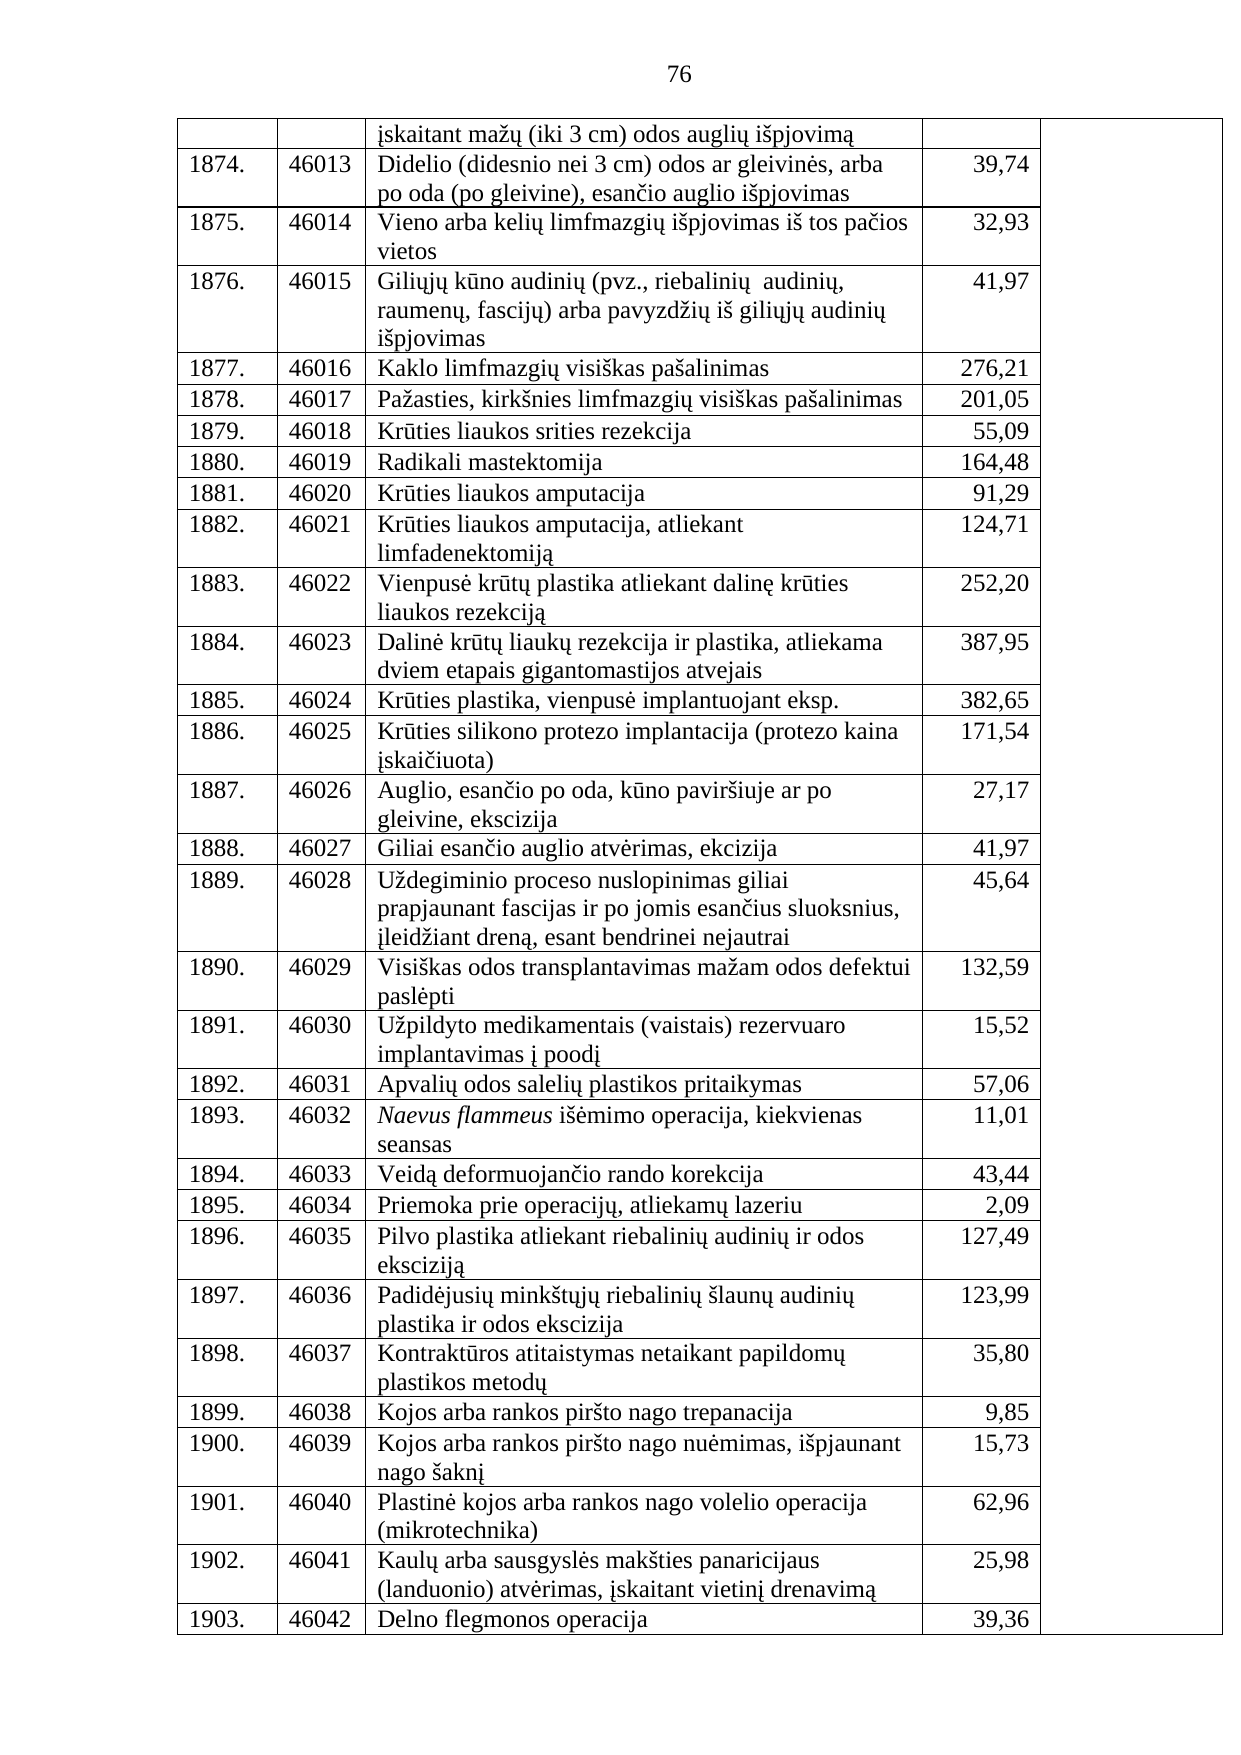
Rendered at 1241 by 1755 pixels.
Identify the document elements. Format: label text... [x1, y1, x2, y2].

table_cell 39,36 [923, 1604, 1040, 1634]
table_cell 1893. [178, 1100, 277, 1158]
table_cell 46041 [278, 1545, 365, 1603]
table_cell 1888. [178, 834, 277, 864]
table_cell Užpildyto medikamentais (vaistais) rezervuaro implantavimas į poodį [366, 1011, 922, 1068]
table_cell Padidėjusių minkštųjų riebalinių šlaunų audinių plastika ir odos ekscizija [366, 1280, 922, 1337]
table_cell 1898. [178, 1339, 277, 1396]
table_cell Plastinė kojos arba rankos nago volelio operacija (mikrotechnika) [366, 1487, 922, 1544]
table_cell Kojos arba rankos piršto nago nuėmimas, išpjaunant nago šaknį [366, 1428, 922, 1486]
table_cell 39,74 [923, 149, 1040, 206]
table_cell 46014 [278, 208, 365, 265]
table_cell 1885. [178, 685, 277, 715]
table_cell 1877. [178, 353, 277, 383]
table_cell 1886. [178, 716, 277, 774]
table_cell 46033 [278, 1159, 365, 1189]
table_cell 46030 [278, 1011, 365, 1068]
table_cell Vienpusė krūtų plastika atliekant dalinę krūties liaukos rezekciją [366, 568, 922, 626]
table_cell 46029 [278, 952, 365, 1009]
table_cell 1879. [178, 416, 277, 446]
table_cell Giliųjų kūno audinių (pvz., riebalinių audinių, raumenų, fascijų) arba pavyzdžių iš giliųjų audinių išpjovimas [366, 266, 922, 352]
table_cell 1903. [178, 1604, 277, 1634]
table_cell 1891. [178, 1011, 277, 1068]
table_cell 46021 [278, 510, 365, 567]
table_cell 46040 [278, 1487, 365, 1544]
table_cell Dalinė krūtų liaukų rezekcija ir plastika, atliekama dviem etapais gigantomastijos atvejais [366, 627, 922, 684]
table_cell 25,98 [923, 1545, 1040, 1603]
table_cell 57,06 [923, 1069, 1040, 1099]
table_cell 1897. [178, 1280, 277, 1337]
table_cell 43,44 [923, 1159, 1040, 1189]
table_cell 46023 [278, 627, 365, 684]
table_cell 252,20 [923, 568, 1040, 626]
table_cell 132,59 [923, 952, 1040, 1009]
table_cell 46016 [278, 353, 365, 383]
table_cell 1892. [178, 1069, 277, 1099]
table_cell Visiškas odos transplantavimas mažam odos defektui paslėpti [366, 952, 922, 1009]
table_cell [278, 119, 365, 148]
table_cell 1902. [178, 1545, 277, 1603]
table_cell Delno flegmonos operacija [366, 1604, 922, 1634]
table_cell [1041, 119, 1222, 1634]
table_cell 1895. [178, 1190, 277, 1220]
table_cell 1900. [178, 1428, 277, 1486]
table_cell 15,52 [923, 1011, 1040, 1068]
table_cell 1899. [178, 1397, 277, 1427]
table_cell 11,01 [923, 1100, 1040, 1158]
table_cell 1876. [178, 266, 277, 352]
table_cell Krūties liaukos amputacija [366, 478, 922, 508]
table_cell 46042 [278, 1604, 365, 1634]
table_cell Giliai esančio auglio atvėrimas, ekcizija [366, 834, 922, 864]
table_cell 32,93 [923, 208, 1040, 265]
table_cell Krūties liaukos amputacija, atliekant limfadenektomiją [366, 510, 922, 567]
table_cell 1878. [178, 385, 277, 415]
table_cell 1887. [178, 775, 277, 832]
table_cell 387,95 [923, 627, 1040, 684]
table_cell 1894. [178, 1159, 277, 1189]
table_cell 45,64 [923, 865, 1040, 951]
table_cell 171,54 [923, 716, 1040, 774]
table_cell 1875. [178, 208, 277, 265]
table_cell 46034 [278, 1190, 365, 1220]
table_cell Kojos arba rankos piršto nago trepanacija [366, 1397, 922, 1427]
table_cell 1890. [178, 952, 277, 1009]
table_cell 201,05 [923, 385, 1040, 415]
table_cell 127,49 [923, 1221, 1040, 1279]
table_cell 46028 [278, 865, 365, 951]
table_cell 46024 [278, 685, 365, 715]
table_cell 2,09 [923, 1190, 1040, 1220]
table_cell Auglio, esančio po oda, kūno paviršiuje ar po gleivine, ekscizija [366, 775, 922, 832]
table_cell 1874. [178, 149, 277, 206]
table_cell 46035 [278, 1221, 365, 1279]
table_cell 46036 [278, 1280, 365, 1337]
table_cell 55,09 [923, 416, 1040, 446]
table_cell [178, 119, 277, 148]
table_cell 46027 [278, 834, 365, 864]
table_cell Pilvo plastika atliekant riebalinių audinių ir odos eksciziją [366, 1221, 922, 1279]
table_cell 46013 [278, 149, 365, 206]
table_cell Krūties liaukos srities rezekcija [366, 416, 922, 446]
table_cell 46032 [278, 1100, 365, 1158]
table_cell 27,17 [923, 775, 1040, 832]
table_cell 382,65 [923, 685, 1040, 715]
table_cell Veidą deformuojančio rando korekcija [366, 1159, 922, 1189]
table_cell Krūties plastika, vienpusė implantuojant eksp. [366, 685, 922, 715]
table_cell Pažasties, kirkšnies limfmazgių visiškas pašalinimas [366, 385, 922, 415]
table_cell 1889. [178, 865, 277, 951]
table_cell Vieno arba kelių limfmazgių išpjovimas iš tos pačios vietos [366, 208, 922, 265]
table_cell įskaitant mažų (iki 3 cm) odos auglių išpjovimą [366, 119, 922, 148]
table_cell 1896. [178, 1221, 277, 1279]
table_cell 91,29 [923, 478, 1040, 508]
table_cell 1883. [178, 568, 277, 626]
table_cell 1880. [178, 447, 277, 477]
table_cell 1882. [178, 510, 277, 567]
table_cell 46031 [278, 1069, 365, 1099]
table_cell Radikali mastektomija [366, 447, 922, 477]
table_cell Kontraktūros atitaistymas netaikant papildomų plastikos metodų [366, 1339, 922, 1396]
table_cell 46015 [278, 266, 365, 352]
table_cell Apvalių odos salelių plastikos pritaikymas [366, 1069, 922, 1099]
table_cell 46017 [278, 385, 365, 415]
table_cell 1884. [178, 627, 277, 684]
table_cell 46026 [278, 775, 365, 832]
table_cell 46022 [278, 568, 365, 626]
table_cell 41,97 [923, 834, 1040, 864]
table_cell 35,80 [923, 1339, 1040, 1396]
table_cell Krūties silikono protezo implantacija (protezo kaina įskaičiuota) [366, 716, 922, 774]
table_cell 15,73 [923, 1428, 1040, 1486]
table_cell 46018 [278, 416, 365, 446]
table_cell 46025 [278, 716, 365, 774]
table_cell Kaklo limfmazgių visiškas pašalinimas [366, 353, 922, 383]
table_cell 276,21 [923, 353, 1040, 383]
table_cell [923, 119, 1040, 148]
table_cell 46038 [278, 1397, 365, 1427]
table_cell 1881. [178, 478, 277, 508]
table_cell 46039 [278, 1428, 365, 1486]
table_cell 123,99 [923, 1280, 1040, 1337]
table_cell 124,71 [923, 510, 1040, 567]
table_cell 46037 [278, 1339, 365, 1396]
table_cell 46019 [278, 447, 365, 477]
table_cell 9,85 [923, 1397, 1040, 1427]
table_cell Naevus flammeus išėmimo operacija, kiekvienas seansas [366, 1100, 922, 1158]
table_cell 62,96 [923, 1487, 1040, 1544]
table_cell Uždegiminio proceso nuslopinimas giliai prapjaunant fascijas ir po jomis esančius sluoksnius, įleidžiant dreną, esant bendrinei nejautrai [366, 865, 922, 951]
table_cell Didelio (didesnio nei 3 cm) odos ar gleivinės, arba po oda (po gleivine), esančio auglio išpjovimas [366, 149, 922, 206]
table_cell Priemoka prie operacijų, atliekamų lazeriu [366, 1190, 922, 1220]
table_cell 164,48 [923, 447, 1040, 477]
table_cell 1901. [178, 1487, 277, 1544]
table_cell 46020 [278, 478, 365, 508]
table_cell 41,97 [923, 266, 1040, 352]
table_cell Kaulų arba sausgyslės makšties panaricijaus (landuonio) atvėrimas, įskaitant vietinį drenavimą [366, 1545, 922, 1603]
